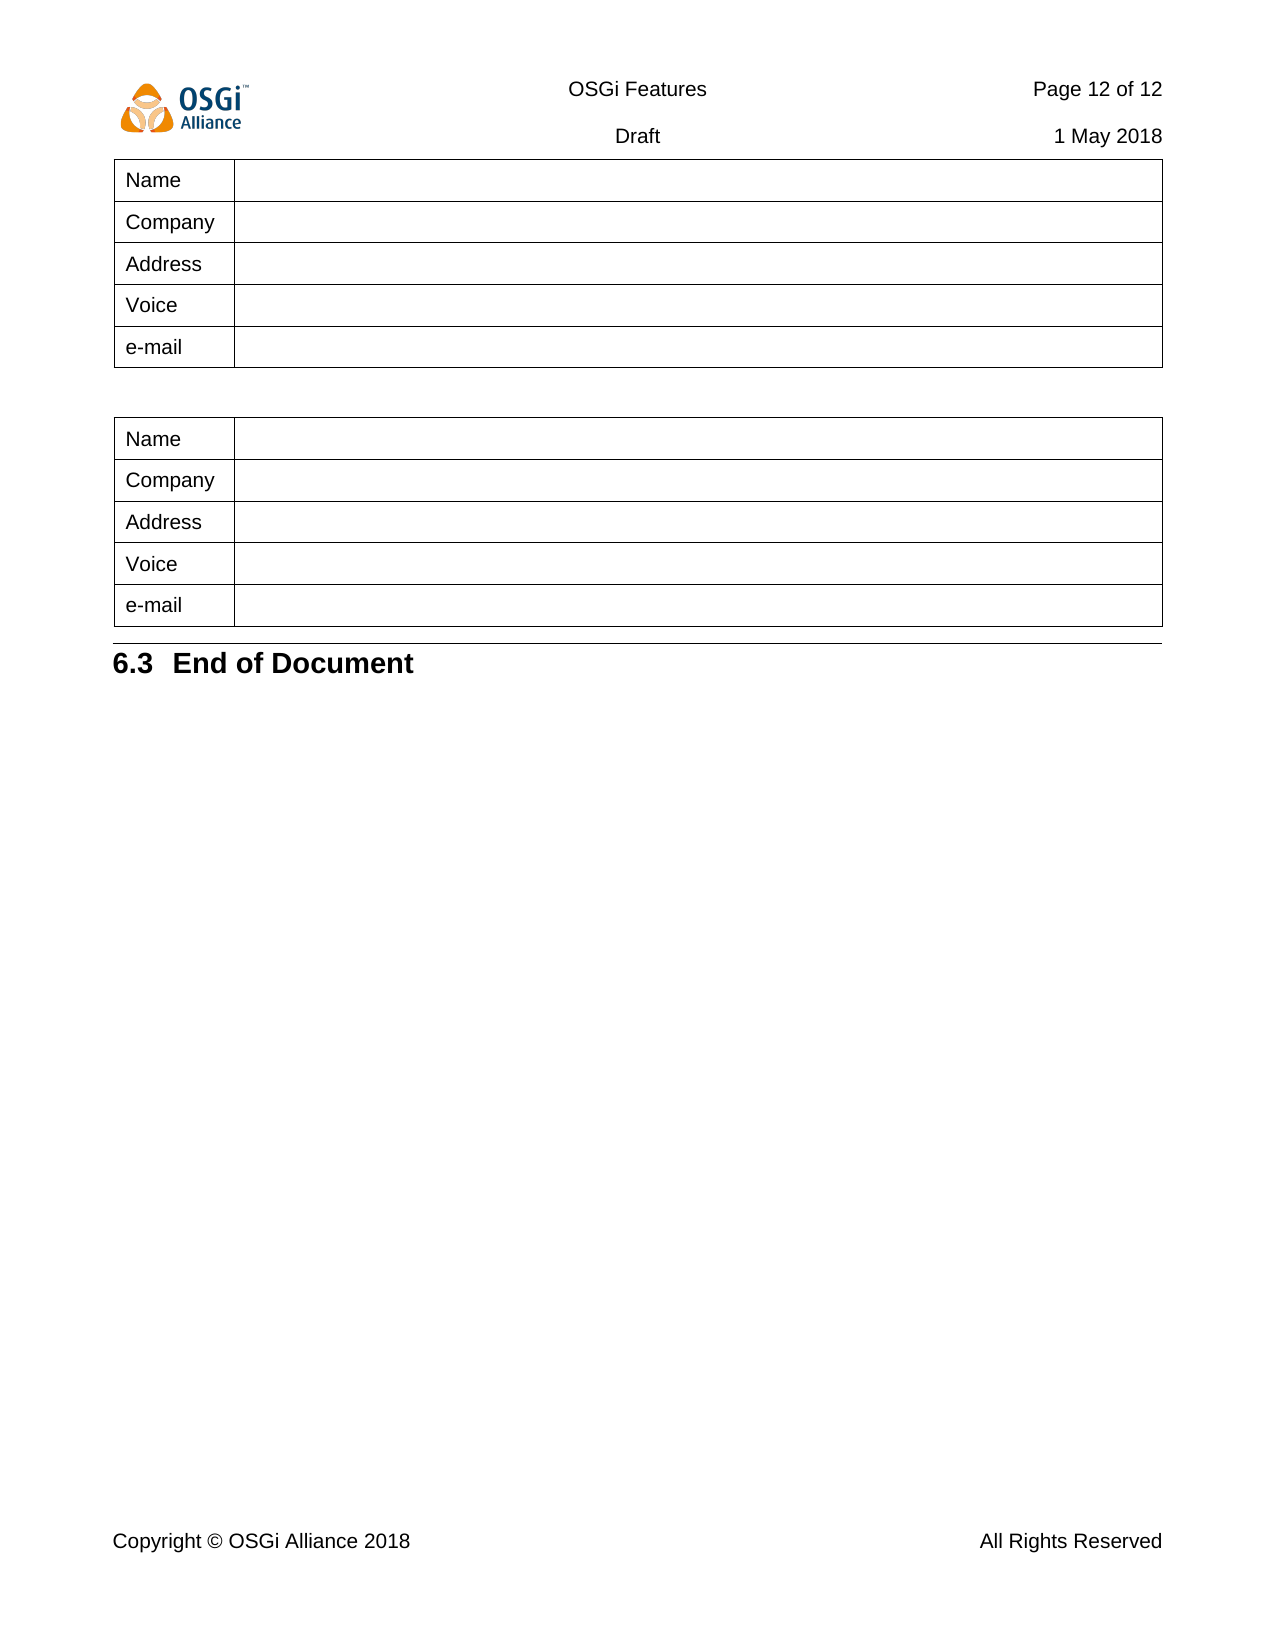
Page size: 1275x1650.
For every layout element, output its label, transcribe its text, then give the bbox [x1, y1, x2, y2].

table_cell [235, 327, 1162, 367]
table_header [235, 418, 1162, 459]
table_cell Company [115, 202, 234, 242]
table_cell Company [115, 460, 234, 501]
table_cell [235, 460, 1162, 501]
subtitle End of Document [112, 644, 1162, 680]
table_cell [235, 543, 1162, 584]
table_header [235, 160, 1162, 201]
table_cell [235, 502, 1162, 542]
table_cell Voice [115, 285, 234, 326]
table_cell Address [115, 243, 234, 284]
table_cell Voice [115, 543, 234, 584]
table_cell [235, 243, 1162, 284]
table_cell e-mail [115, 327, 234, 367]
table_header Name [115, 160, 234, 201]
table_cell [235, 285, 1162, 326]
table_cell [235, 202, 1162, 242]
table_cell [235, 585, 1162, 626]
table_cell e-mail [115, 585, 234, 626]
table_cell Address [115, 502, 234, 542]
picture [113, 76, 257, 140]
table_header Name [115, 418, 234, 459]
